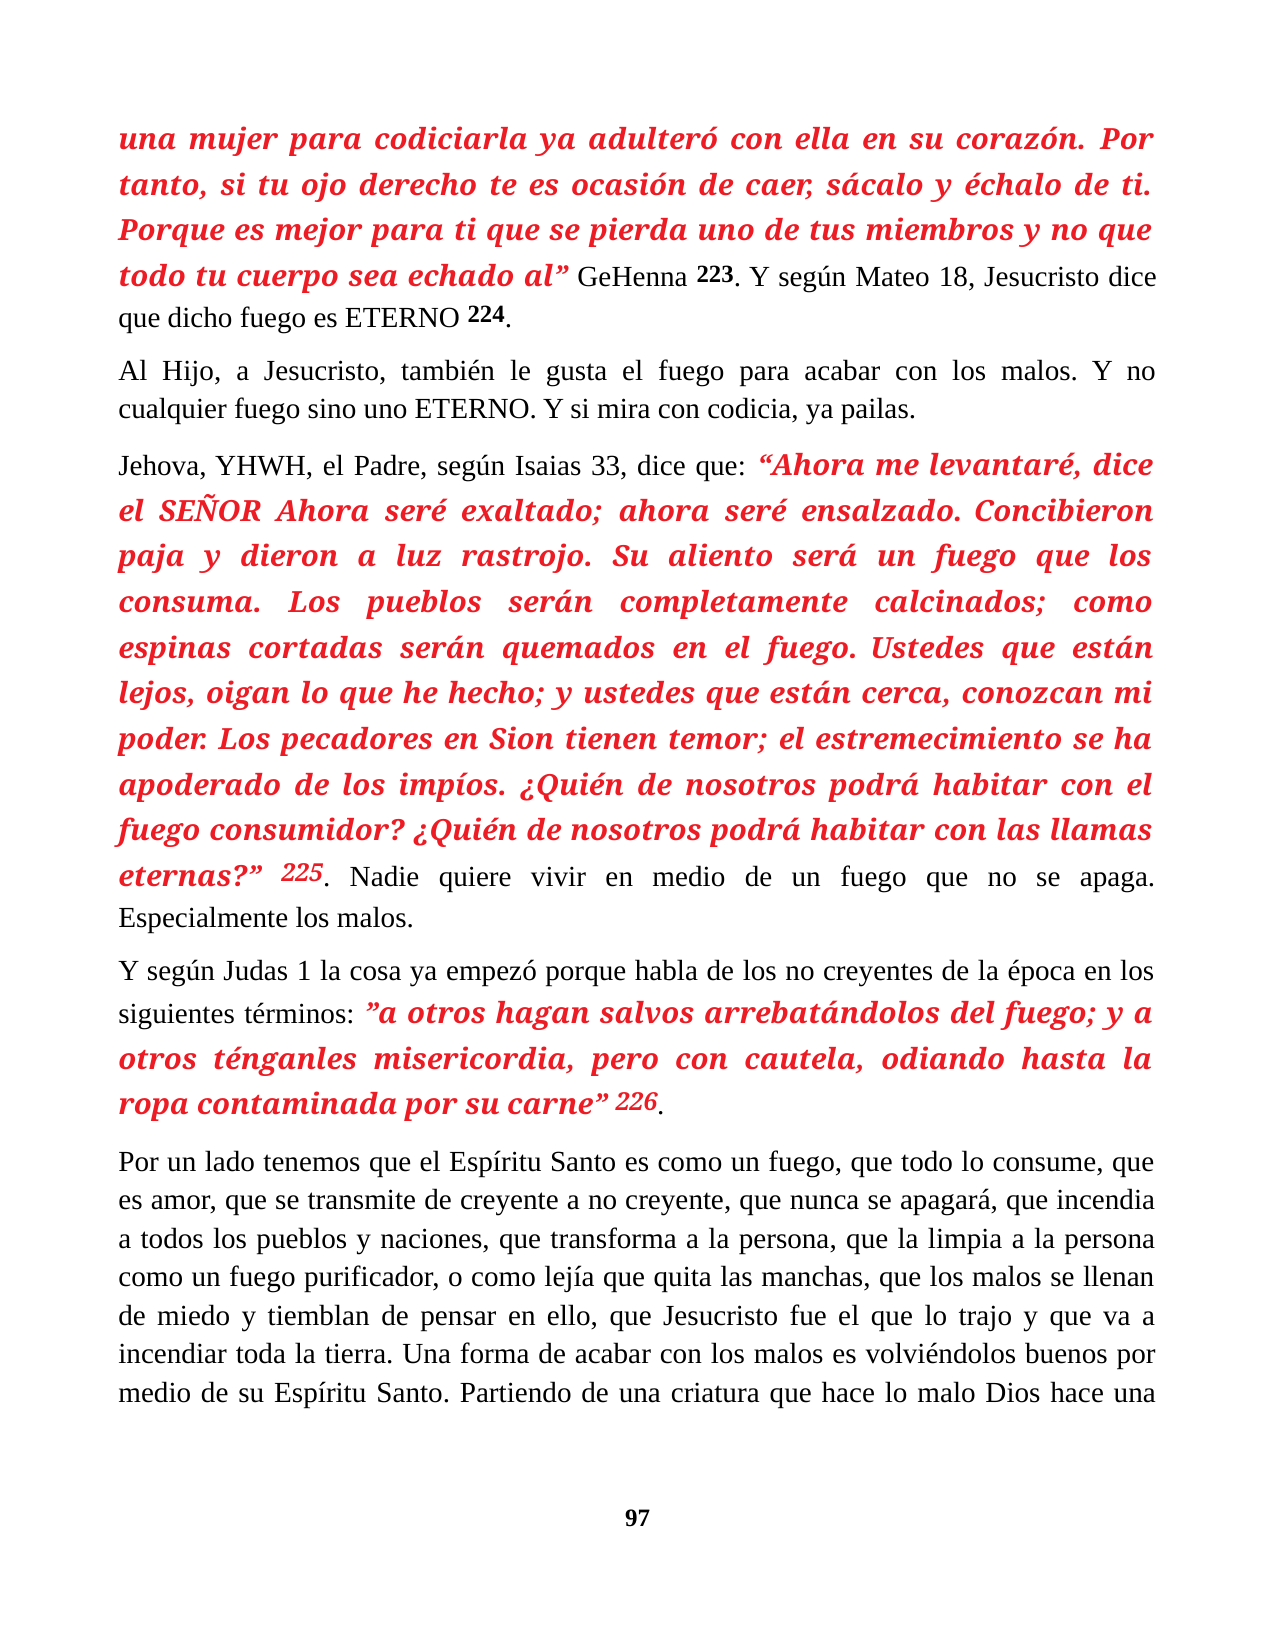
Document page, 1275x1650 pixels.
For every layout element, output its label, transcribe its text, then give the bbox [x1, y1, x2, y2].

text una mujer para codiciarla ya adulteró con ella en su corazón. Por tanto, si tu ojo derecho te es ocasión de caer, sácalo y échalo de ti. Porque es mejor para ti que se pierda uno de tus miembros y no que todo tu cuerpo sea echado al” GeHenna . Y según Mateo 18, Jesucristo dice que dicho fuego es ETERNO . [118, 118, 1157, 333]
text Y según Judas 1 la cosa ya empezó porque habla de los no creyentes de la época en los siguientes términos: ”a otros hagan salvos arrebatándolos del fuego; y a otros ténganles misericordia, pero con cautela, odiando hasta la ropa contaminada por su carne” . [118, 953, 1157, 1123]
text Por un lado tenemos que el Espíritu Santo es como un fuego, que todo lo consume, que es amor, que se transmite de creyente a no creyente, que nunca se apagará, que incendia a todos los pueblos y naciones, que transforma a la persona, que la limpia a la persona como un fuego purificador, o como lejía que quita las manchas, que los malos se llenan de miedo y tiemblan de pensar en ello, que Jesucristo fue el que lo trajo y que va a incendiar toda la tierra. Una forma de acabar con los malos es volviéndolos buenos por medio de su Espíritu Santo. Partiendo de una criatura que hace lo malo Dios hace una [118, 1144, 1157, 1409]
text Jehova, YHWH, el Padre, según Isaias 33, dice que: “Ahora me levantaré, dice el SEÑOR Ahora seré exaltado; ahora seré ensalzado. Concibieron paja y dieron a luz rastrojo. Su aliento será un fuego que los consuma. Los pueblos serán completamente calcinados; como espinas cortadas serán quemados en el fuego. Ustedes que están lejos, oigan lo que he hecho; y ustedes que están cerca, conozcan mi poder. Los pecadores en Sion tienen temor; el estremecimiento se ha apoderado de los impíos. ¿Quién de nosotros podrá habitar con el fuego consumidor? ¿Quién de nosotros podrá habitar con las llamas eternas?” . Nadie quiere vivir en medio de un fuego que no se apaga. Especialmente los malos. [118, 444, 1157, 933]
text Al Hijo, a Jesucristo, también le gusta el fuego para acabar con los malos. Y no cualquier fuego sino uno ETERNO. Y si mira con codicia, ya pailas. [118, 353, 1157, 425]
